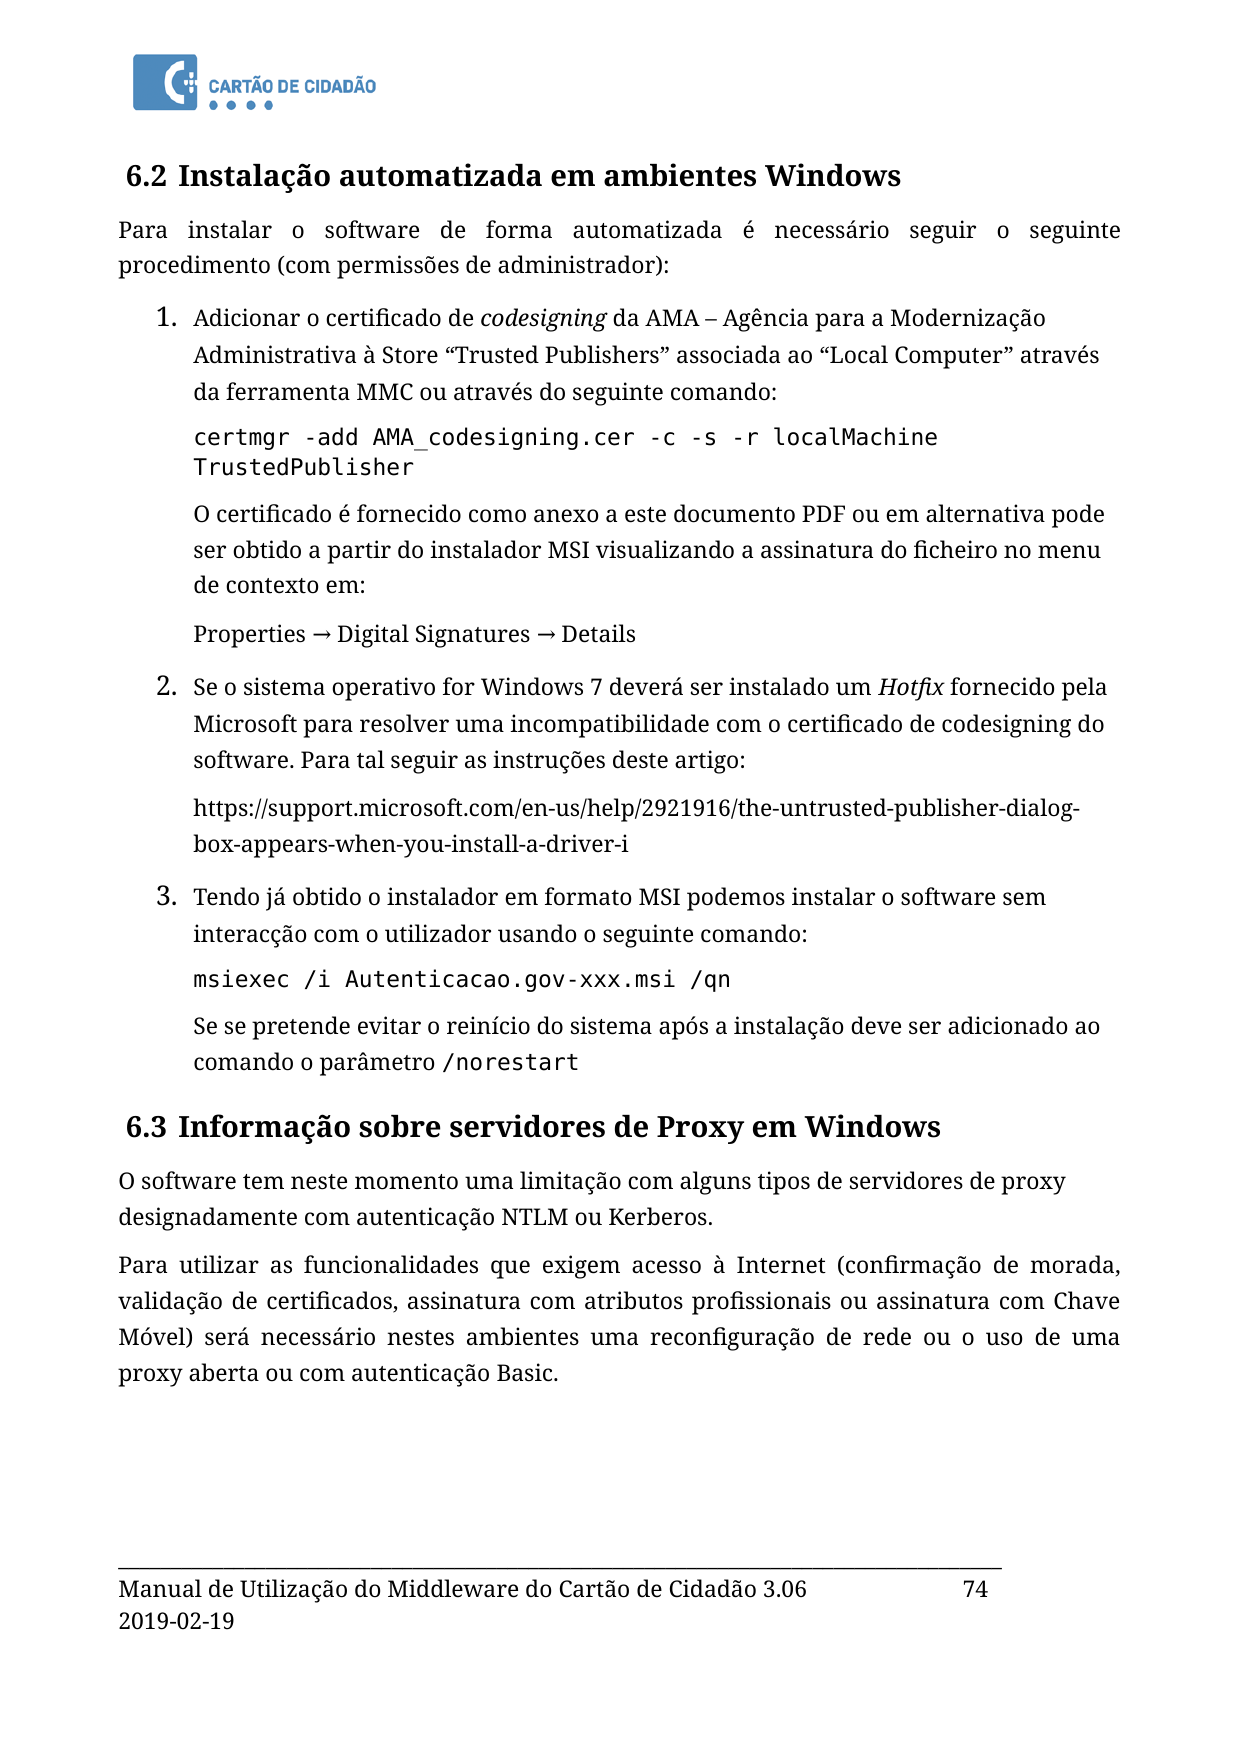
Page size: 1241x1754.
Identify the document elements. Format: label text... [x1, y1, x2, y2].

list Adicionar o certificado de codesigning da AMA – Agência para a Modernização Administrativa à Store “Trusted Publishers” associada ao “Local Computer” através da ferramenta MMC ou através do seguinte comando: [156, 298, 1122, 407]
picture [130, 47, 423, 118]
subtitle Informação sobre servidores de Proxy em Windows [118, 1107, 1122, 1146]
list Se o sistema operativo for Windows 7 deverá ser instalado um Hotfix fornecido pela Microsoft para resolver uma incompatibilidade com o certificado de codesigning do software. Para tal seguir as instruções deste artigo: [156, 666, 1122, 775]
list Tendo já obtido o instalador em formato MSI podemos instalar o software sem interacção com o utilizador usando o seguinte comando: [156, 877, 1122, 949]
list O certificado é fornecido como anexo a este documento PDF ou em alternativa pode ser obtido a partir do instalador MSI visualizando a assinatura do ficheiro no menu de contexto em: [156, 498, 1122, 601]
list certmgr -add AMA_codesigning.cer -c -s -r localMachine TrustedPublisher [156, 424, 1122, 481]
list Properties → Digital Signatures → Details [156, 618, 1122, 649]
text O software tem neste momento uma limitação com alguns tipos de servidores de proxy designadamente com autenticação NTLM ou Kerberos. [118, 1165, 1122, 1232]
subtitle Instalação automatizada em ambientes Windows [118, 155, 1122, 195]
text Para utilizar as funcionalidades que exigem acesso à Internet (confirmação de morada, validação de certificados, assinatura com atributos profissionais ou assinatura com Chave Móvel) será necessário nestes ambientes uma reconfiguração de rede ou o uso de uma proxy aberta ou com autenticação Basic. [118, 1249, 1122, 1388]
list msiexec /i Autenticacao.gov-xxx.msi /qn [156, 967, 1122, 993]
list https://support.microsoft.com/en-us/help/2921916/the-untrusted-publisher-dialog-box-appears-when-you-install-a-driver-i [156, 792, 1122, 859]
text Para instalar o software de forma automatizada é necessário seguir o seguinte procedimento (com permissões de administrador): [118, 213, 1122, 281]
list Se se pretende evitar o reinício do sistema após a instalação deve ser adicionado ao comando o parâmetro /norestart [156, 1010, 1122, 1077]
